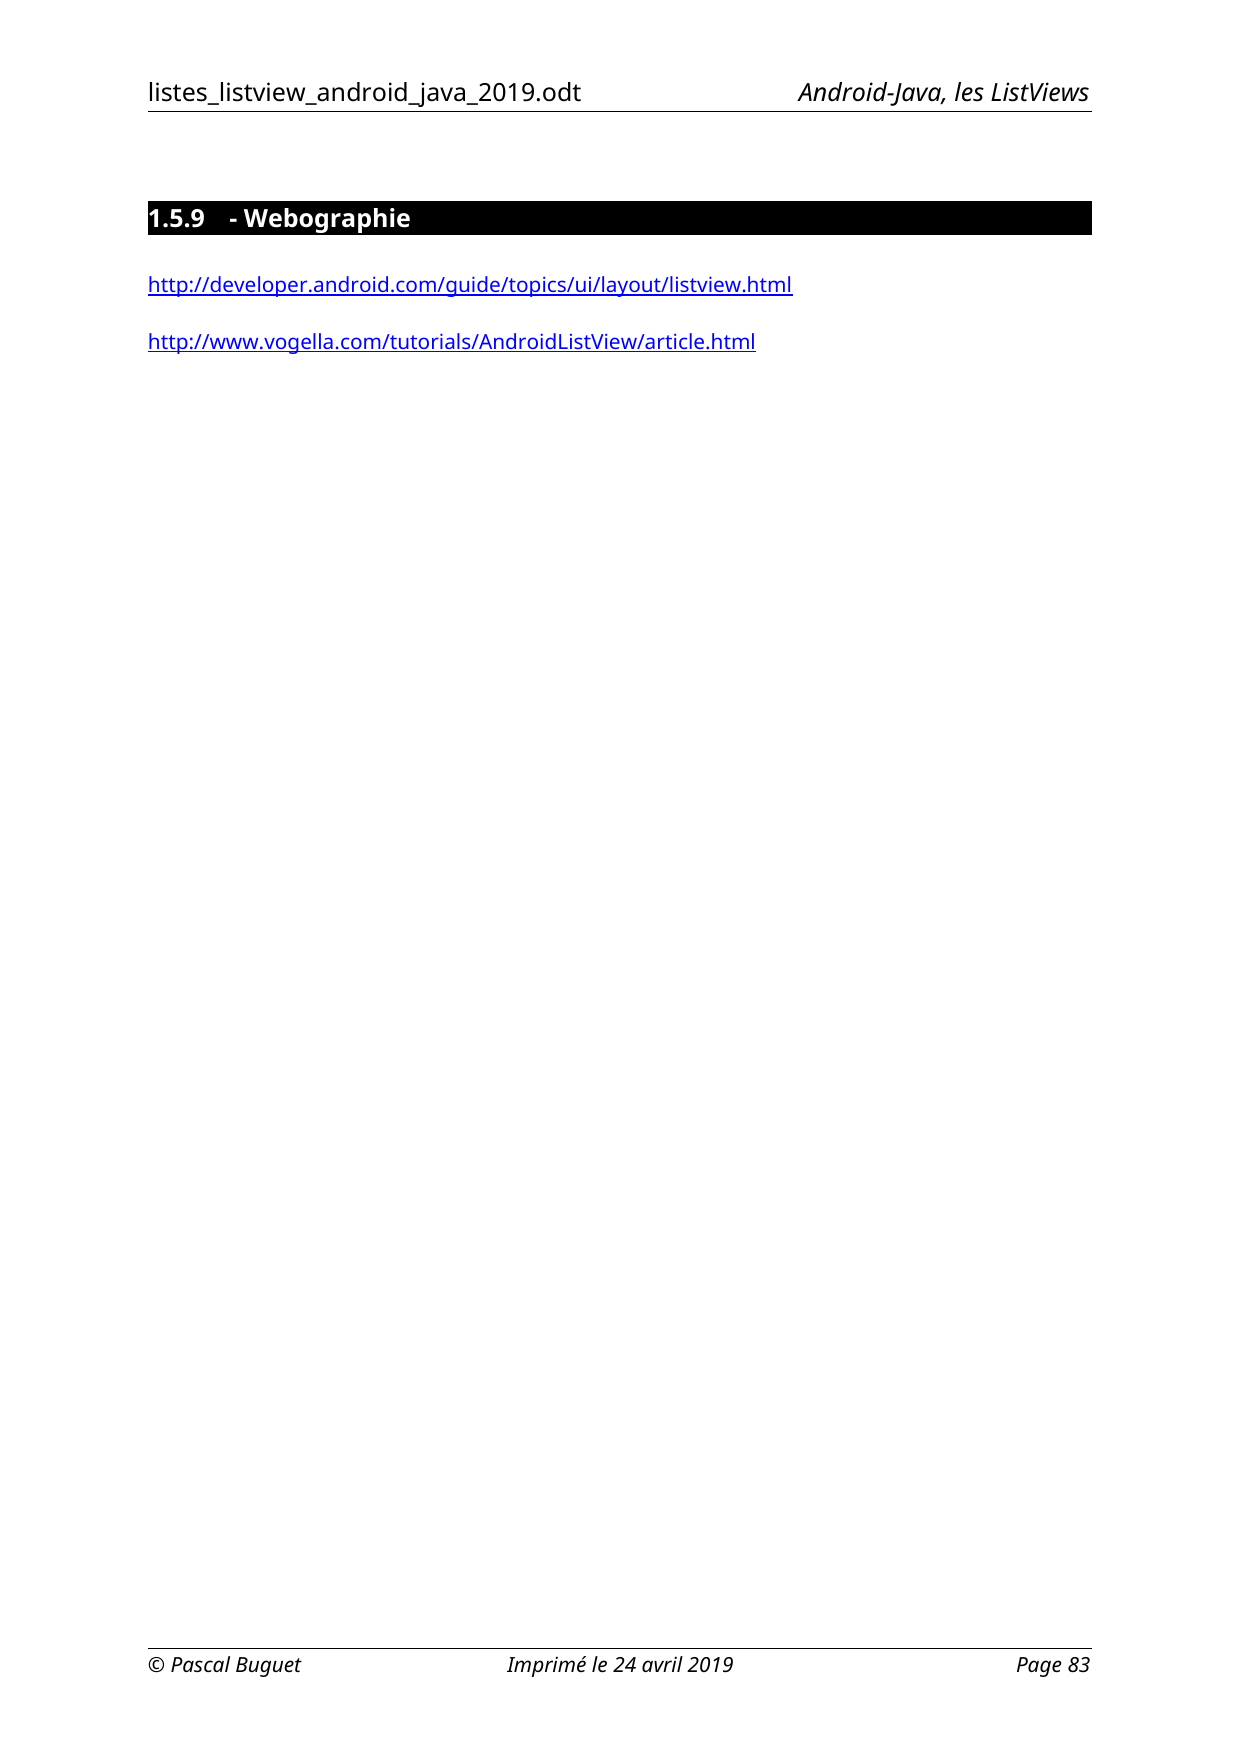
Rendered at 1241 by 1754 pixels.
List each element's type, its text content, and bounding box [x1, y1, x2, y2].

text http://developer.android.com/guide/topics/ui/layout/listview.html [148, 270, 1092, 298]
text http://www.vogella.com/tutorials/AndroidListView/article.html [148, 327, 1092, 355]
subtitle - Webographie [148, 201, 1092, 235]
